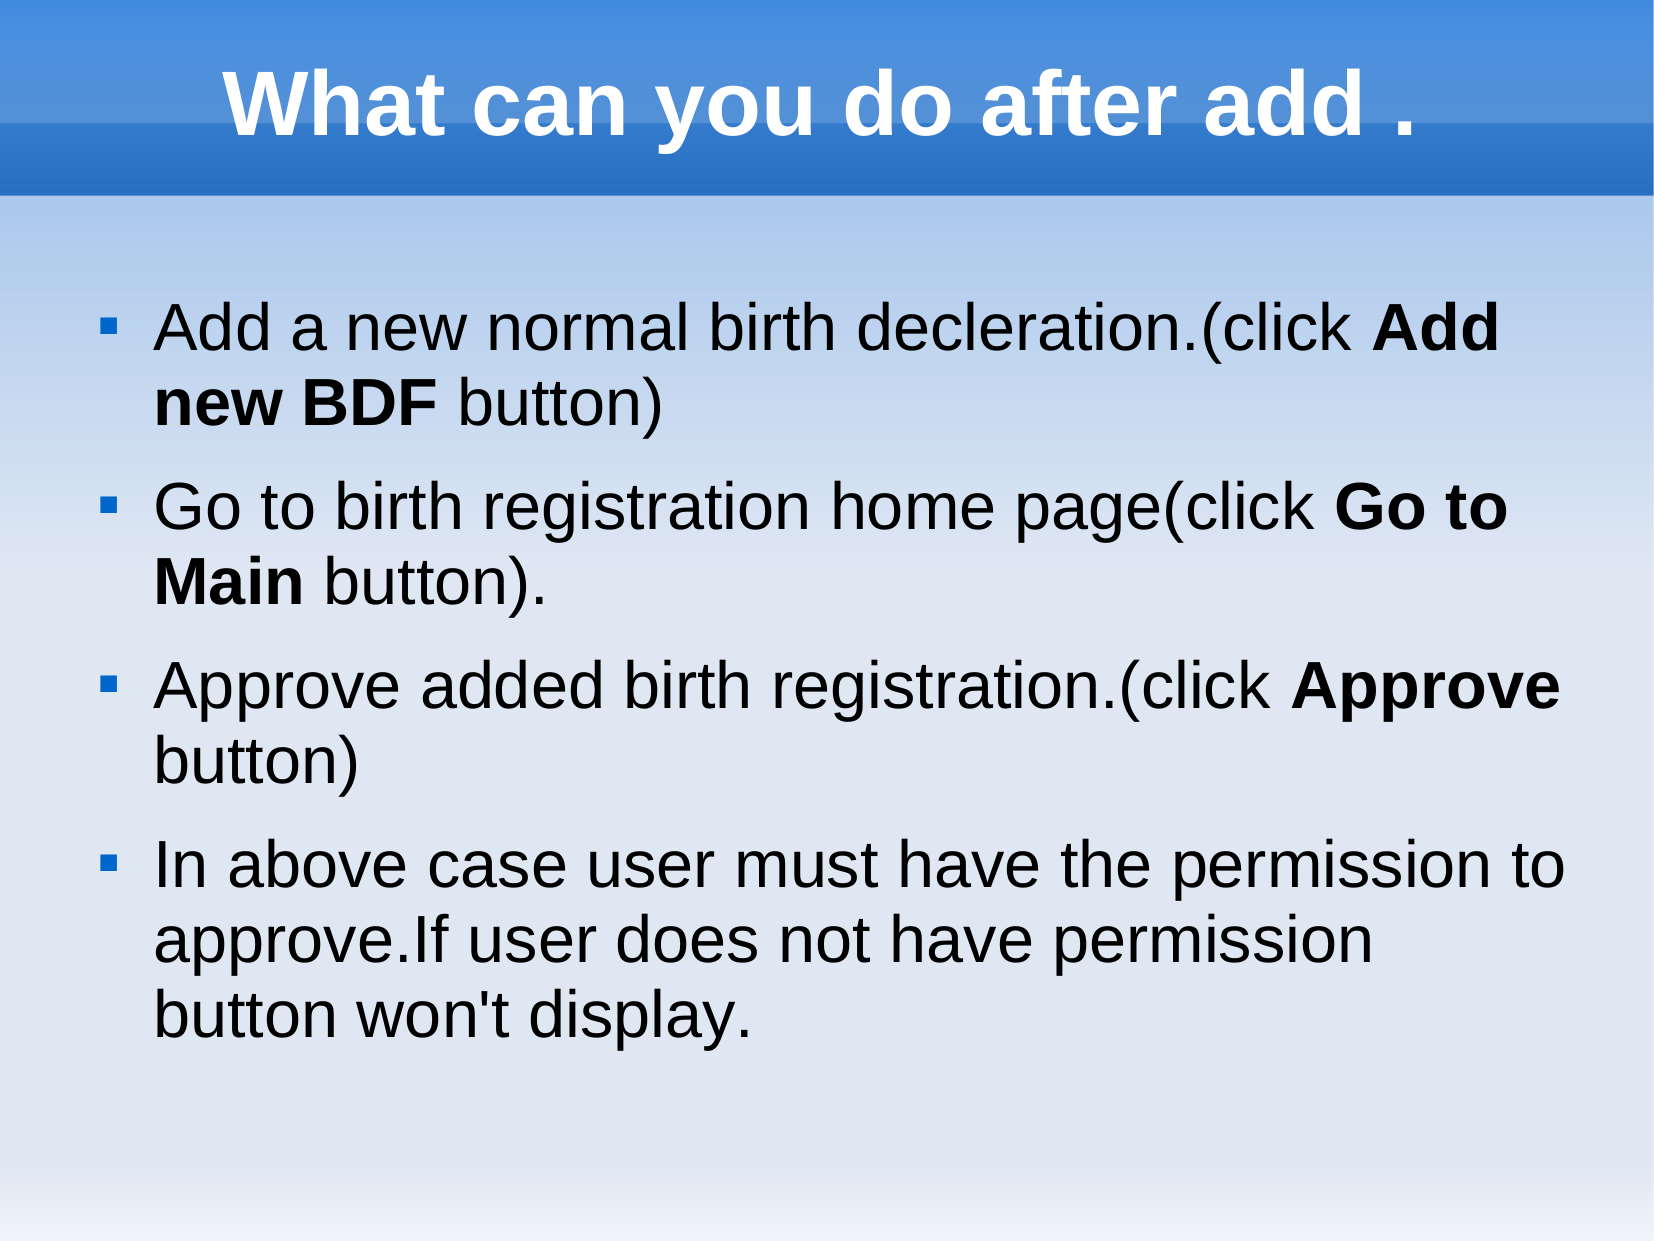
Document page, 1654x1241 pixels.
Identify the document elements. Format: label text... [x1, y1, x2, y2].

title What can you do after add . [76, 7, 1565, 200]
picture [0, 0, 1654, 1241]
list Add a new normal birth decleration.(click Add new BDF button) Go to birth registration home page(click Go to Main button). Approve added birth registration.(click Approve button) In above case user must have the permission to approve.If user does not have permission button won't display. [82, 290, 1571, 1094]
